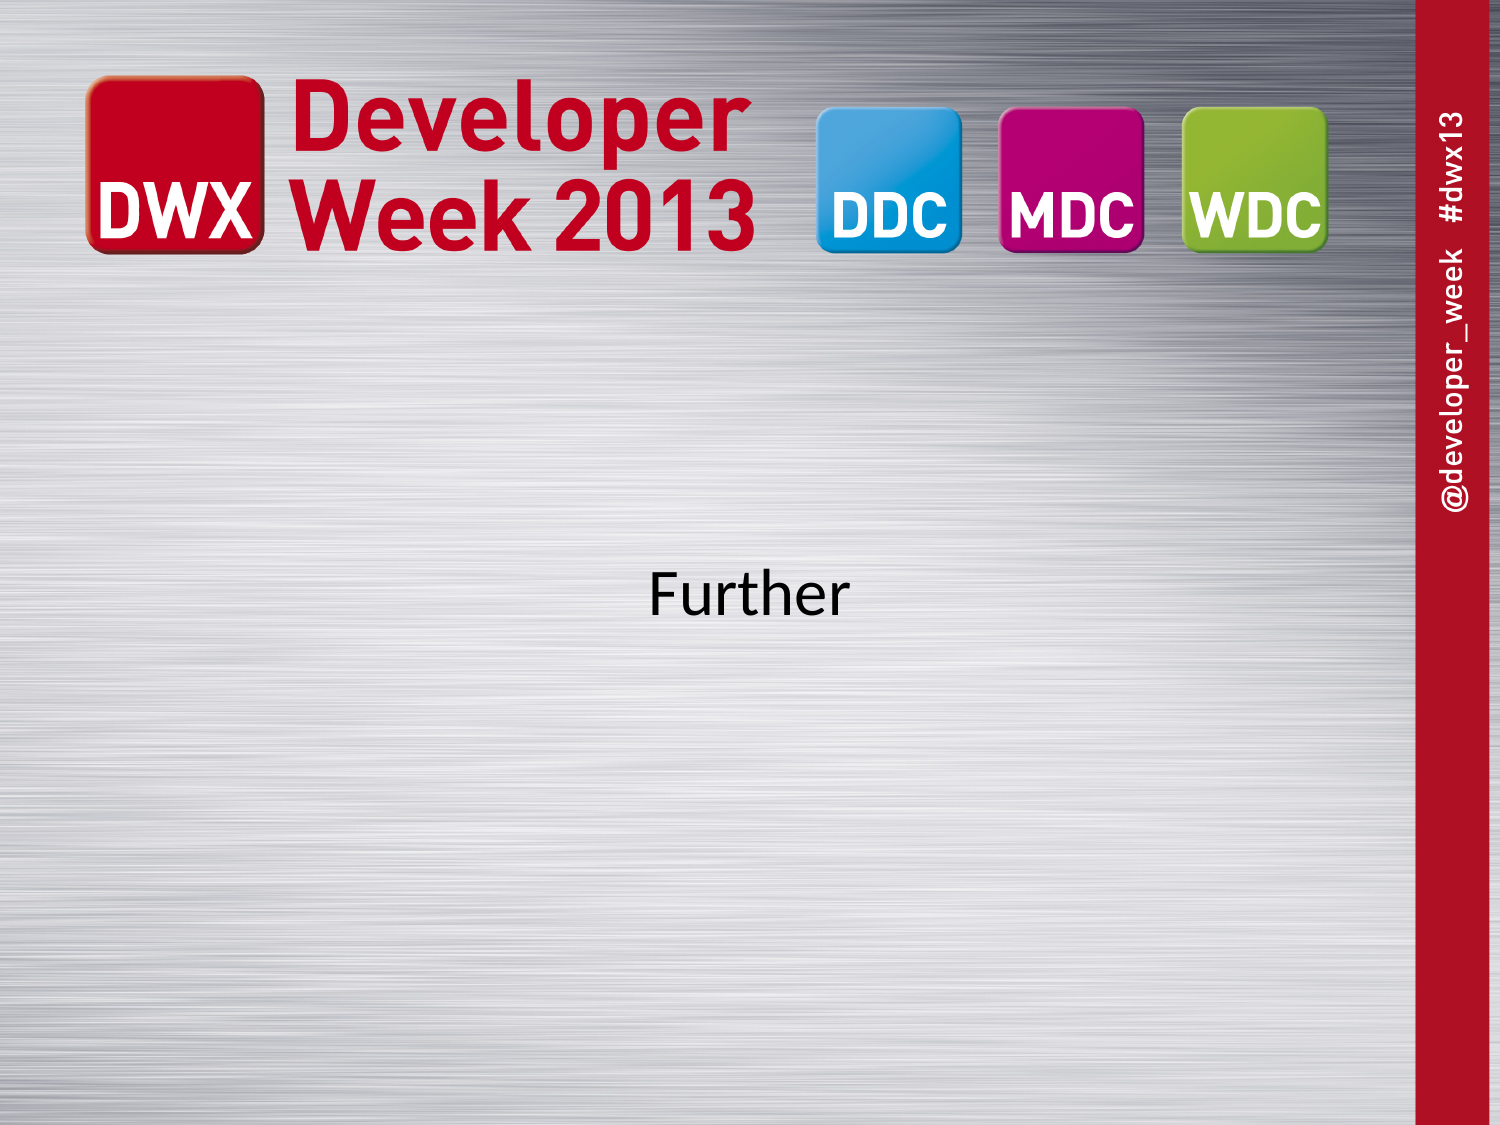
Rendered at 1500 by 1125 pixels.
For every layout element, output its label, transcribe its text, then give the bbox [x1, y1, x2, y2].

subtitle Further [75, 262, 1426, 916]
picture [0, 0, 1500, 1125]
